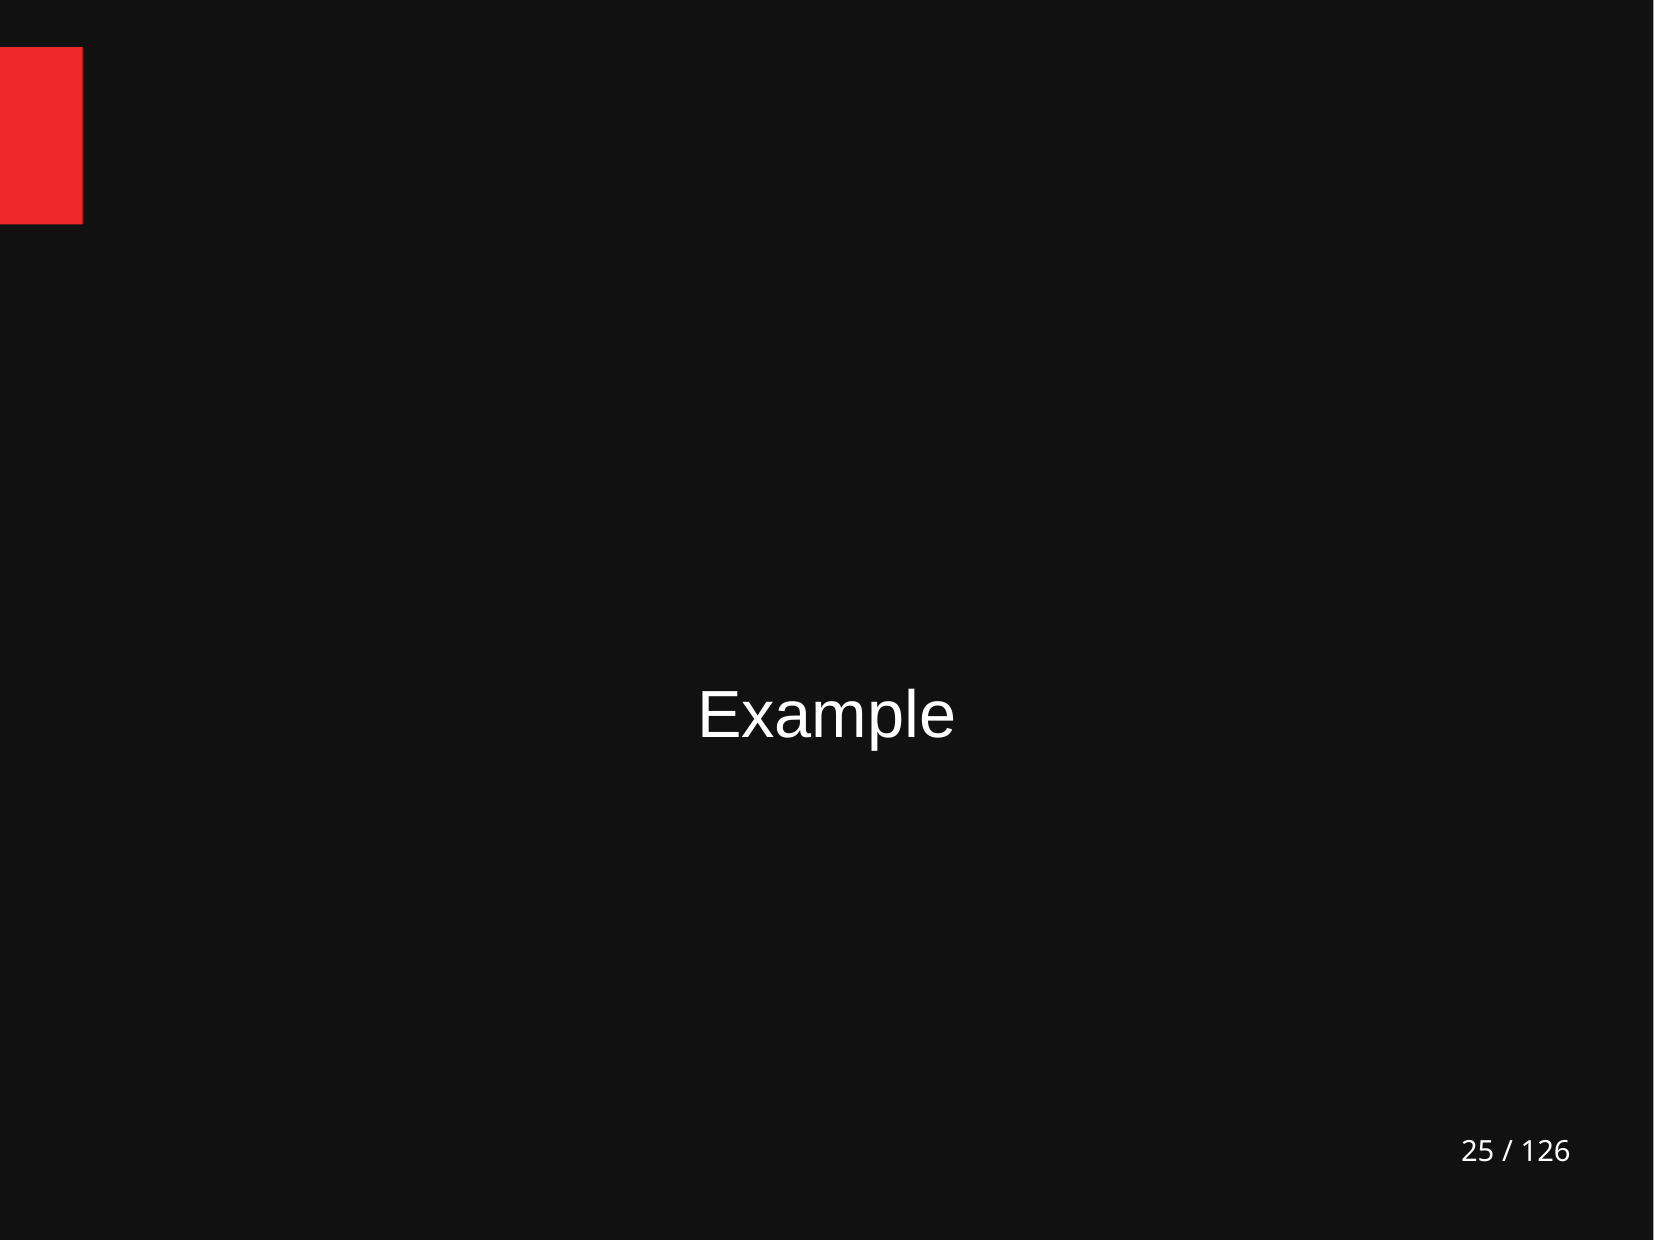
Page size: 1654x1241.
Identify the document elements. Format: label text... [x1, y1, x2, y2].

subtitle Example [118, 354, 1536, 1074]
